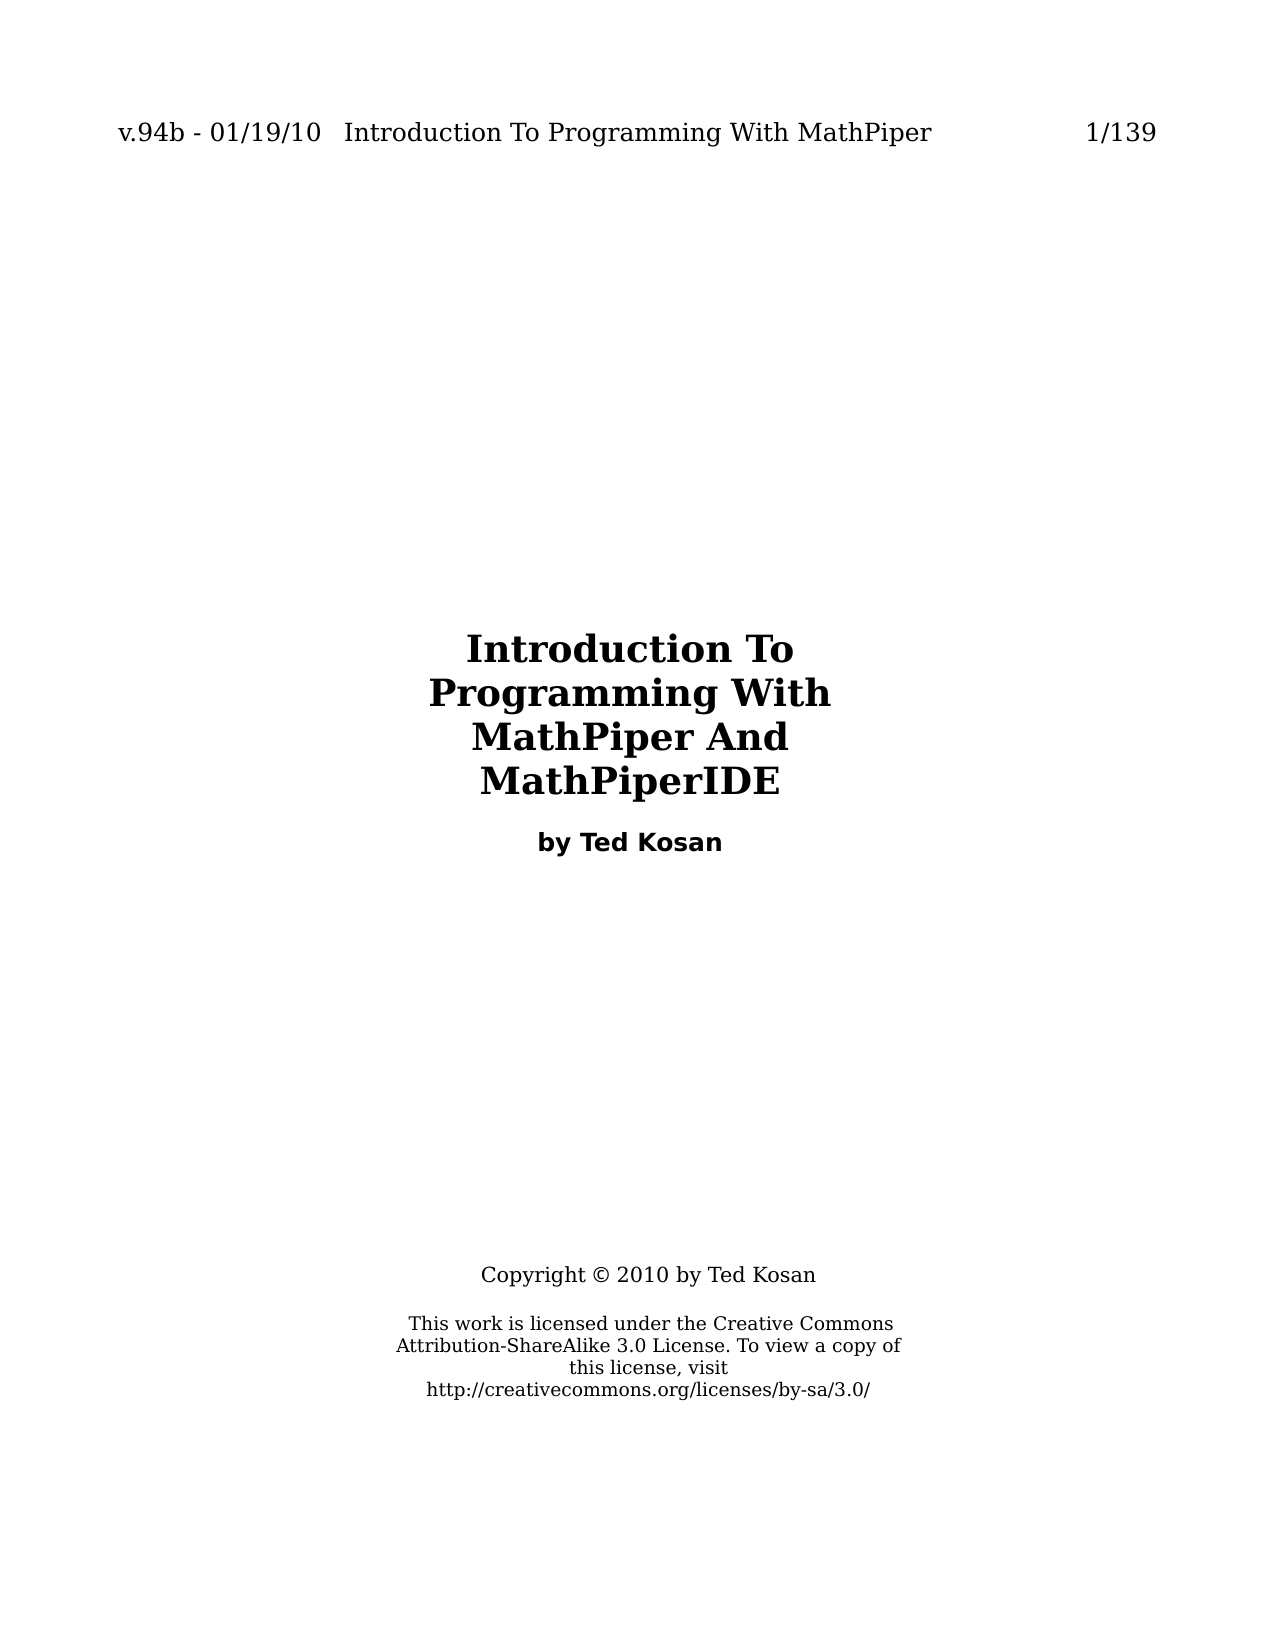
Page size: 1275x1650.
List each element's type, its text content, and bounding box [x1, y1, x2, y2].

text by Ted Kosan [427, 828, 832, 858]
text Introduction To Programming With MathPiper And MathPiperIDE [427, 627, 832, 803]
text This work is licensed under the Creative Commons Attribution-ShareAlike 3.0 License. To view a copy of this license, visit http://creativecommons.org/licenses/by-sa/3.0/ [382, 1313, 915, 1401]
text Copyright © 2010 by Ted Kosan [382, 1260, 915, 1289]
